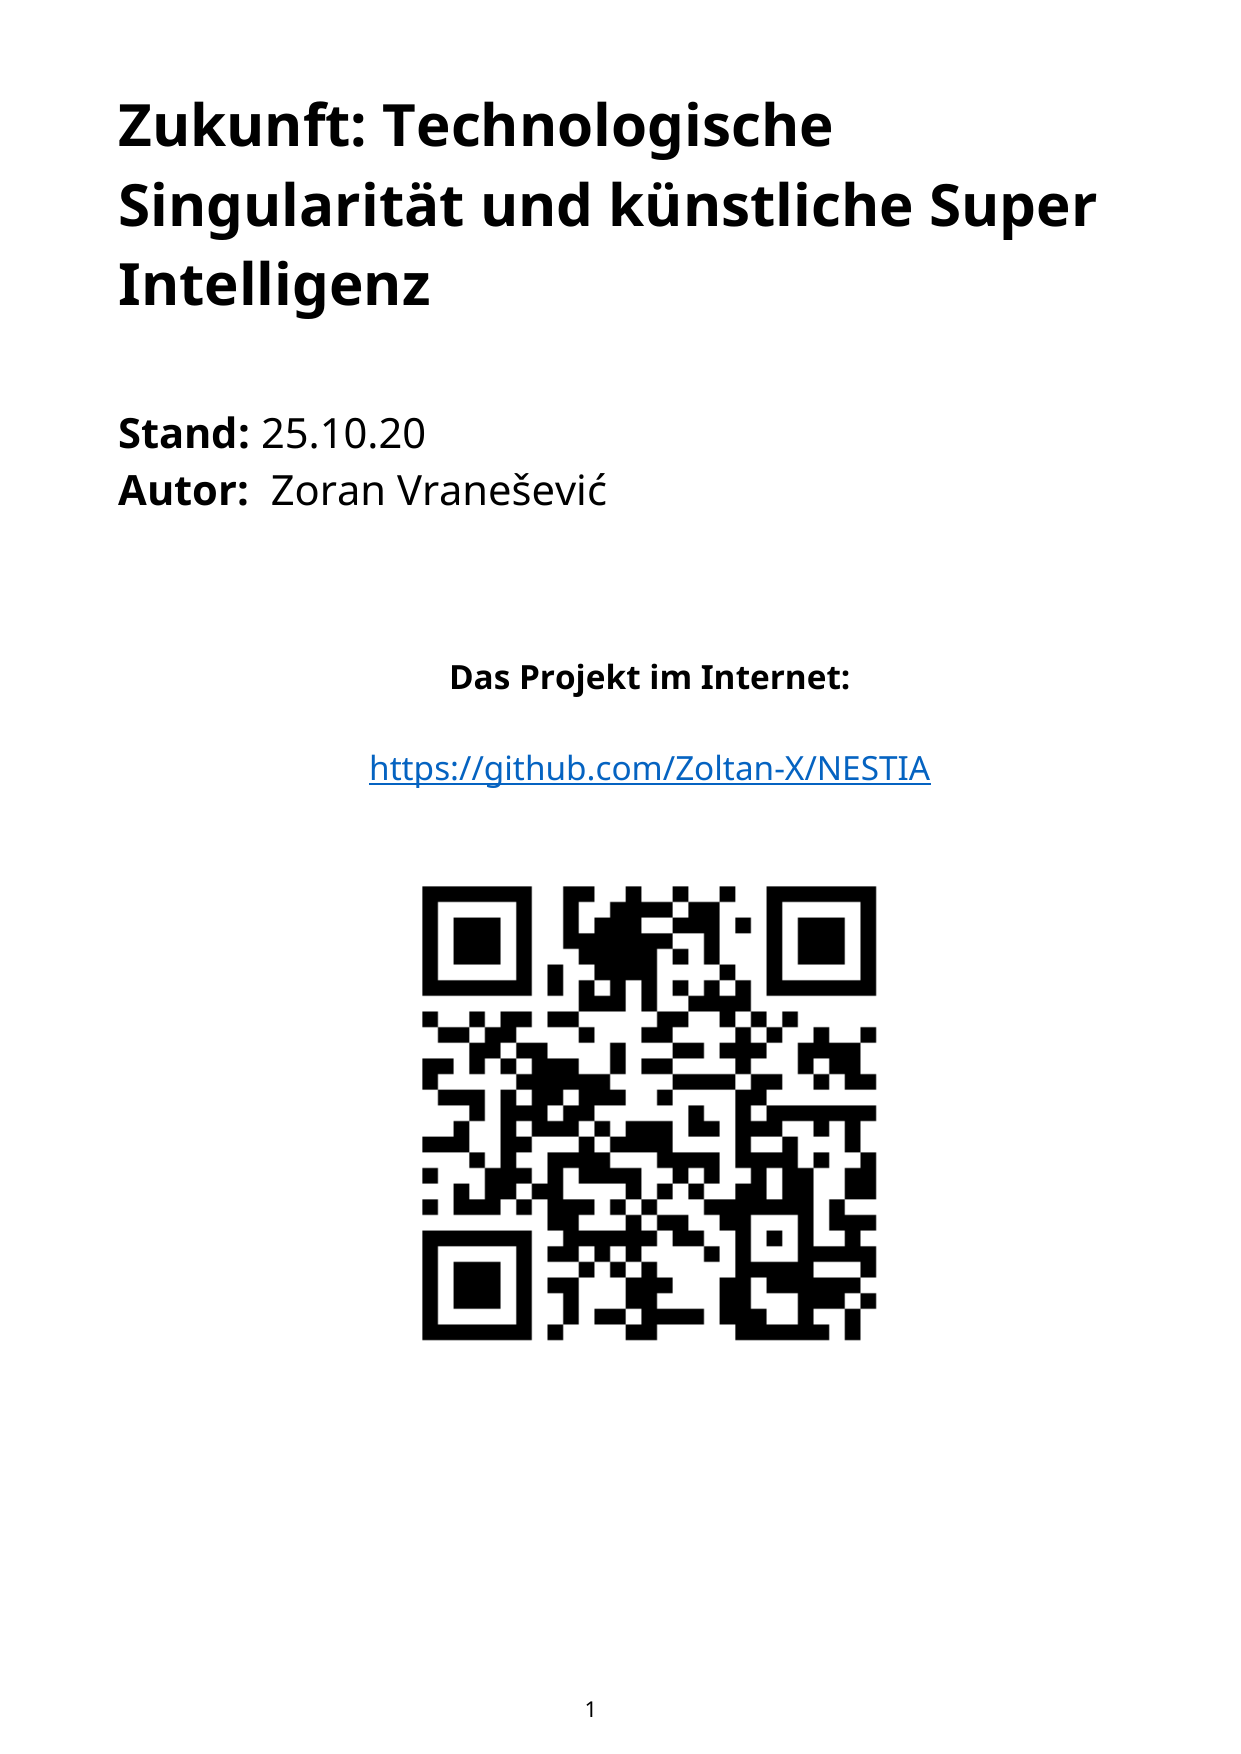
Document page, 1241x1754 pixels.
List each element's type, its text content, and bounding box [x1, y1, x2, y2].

text Das Projekt im Internet: https://github.com/Zoltan-X/NESTIA [118, 654, 1181, 790]
subtitle Zukunft: Technologische Singularität und künstliche Super Intelligenz [118, 84, 1181, 322]
picture [360, 824, 939, 1403]
text Stand: 25.10.20 Autor: Zoran Vranešević [118, 404, 1181, 517]
